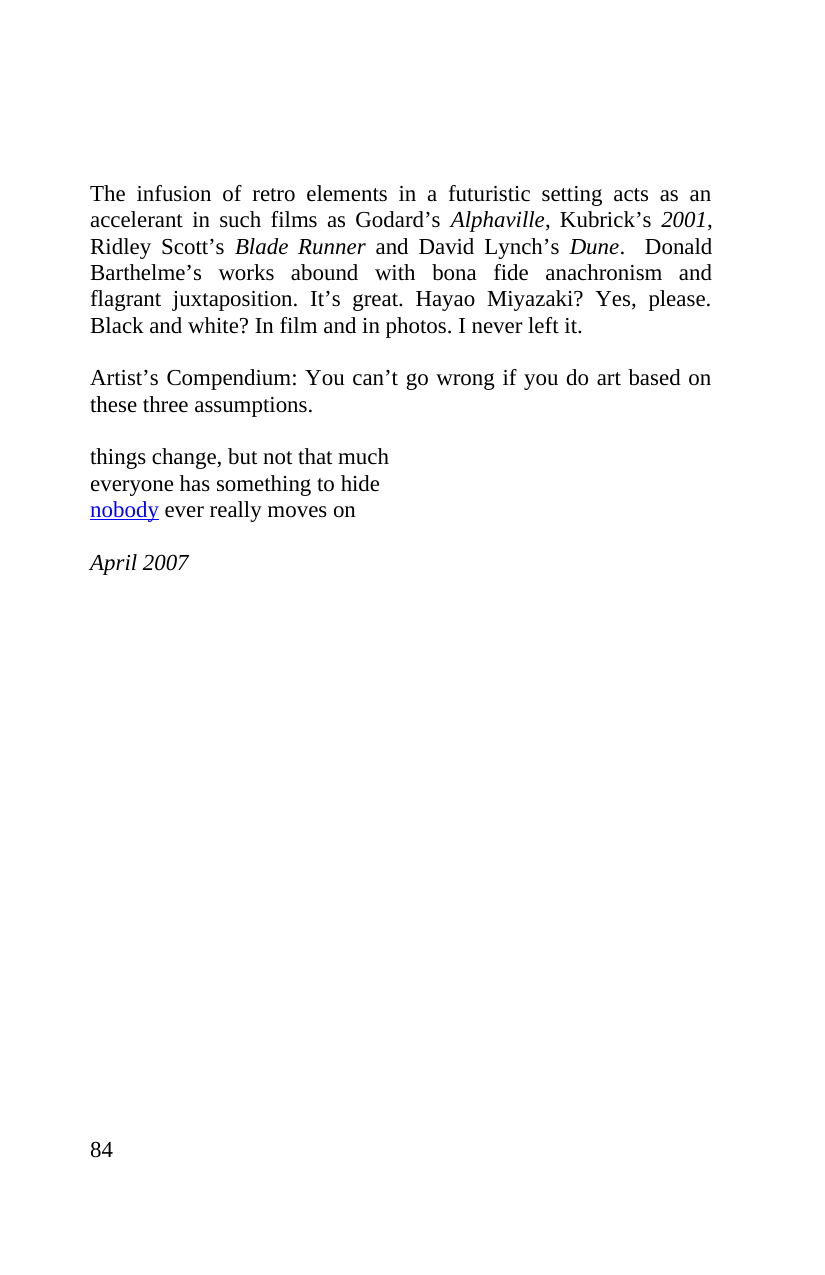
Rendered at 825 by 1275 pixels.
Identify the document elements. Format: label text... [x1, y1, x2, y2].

text nobody ever really moves on [90, 496, 712, 523]
text things change, but not that much [90, 443, 712, 470]
text everyone has something to hide [90, 470, 712, 496]
text Artist’s Compendium: You can’t go wrong if you do art based on these three assumptions. [90, 364, 712, 417]
text The infusion of retro elements in a futuristic setting acts as an accelerant in such films as Godard’s Alphaville, Kubrick’s 2001, Ridley Scott’s Blade Runner and David Lynch’s Dune. Donald Barthelme’s works abound with bona fide anachronism and flagrant juxtaposition. It’s great. Hayao Miyazaki? Yes, please. Black and white? In film and in photos. I never left it. [90, 180, 712, 338]
text April 2007 [90, 549, 562, 575]
